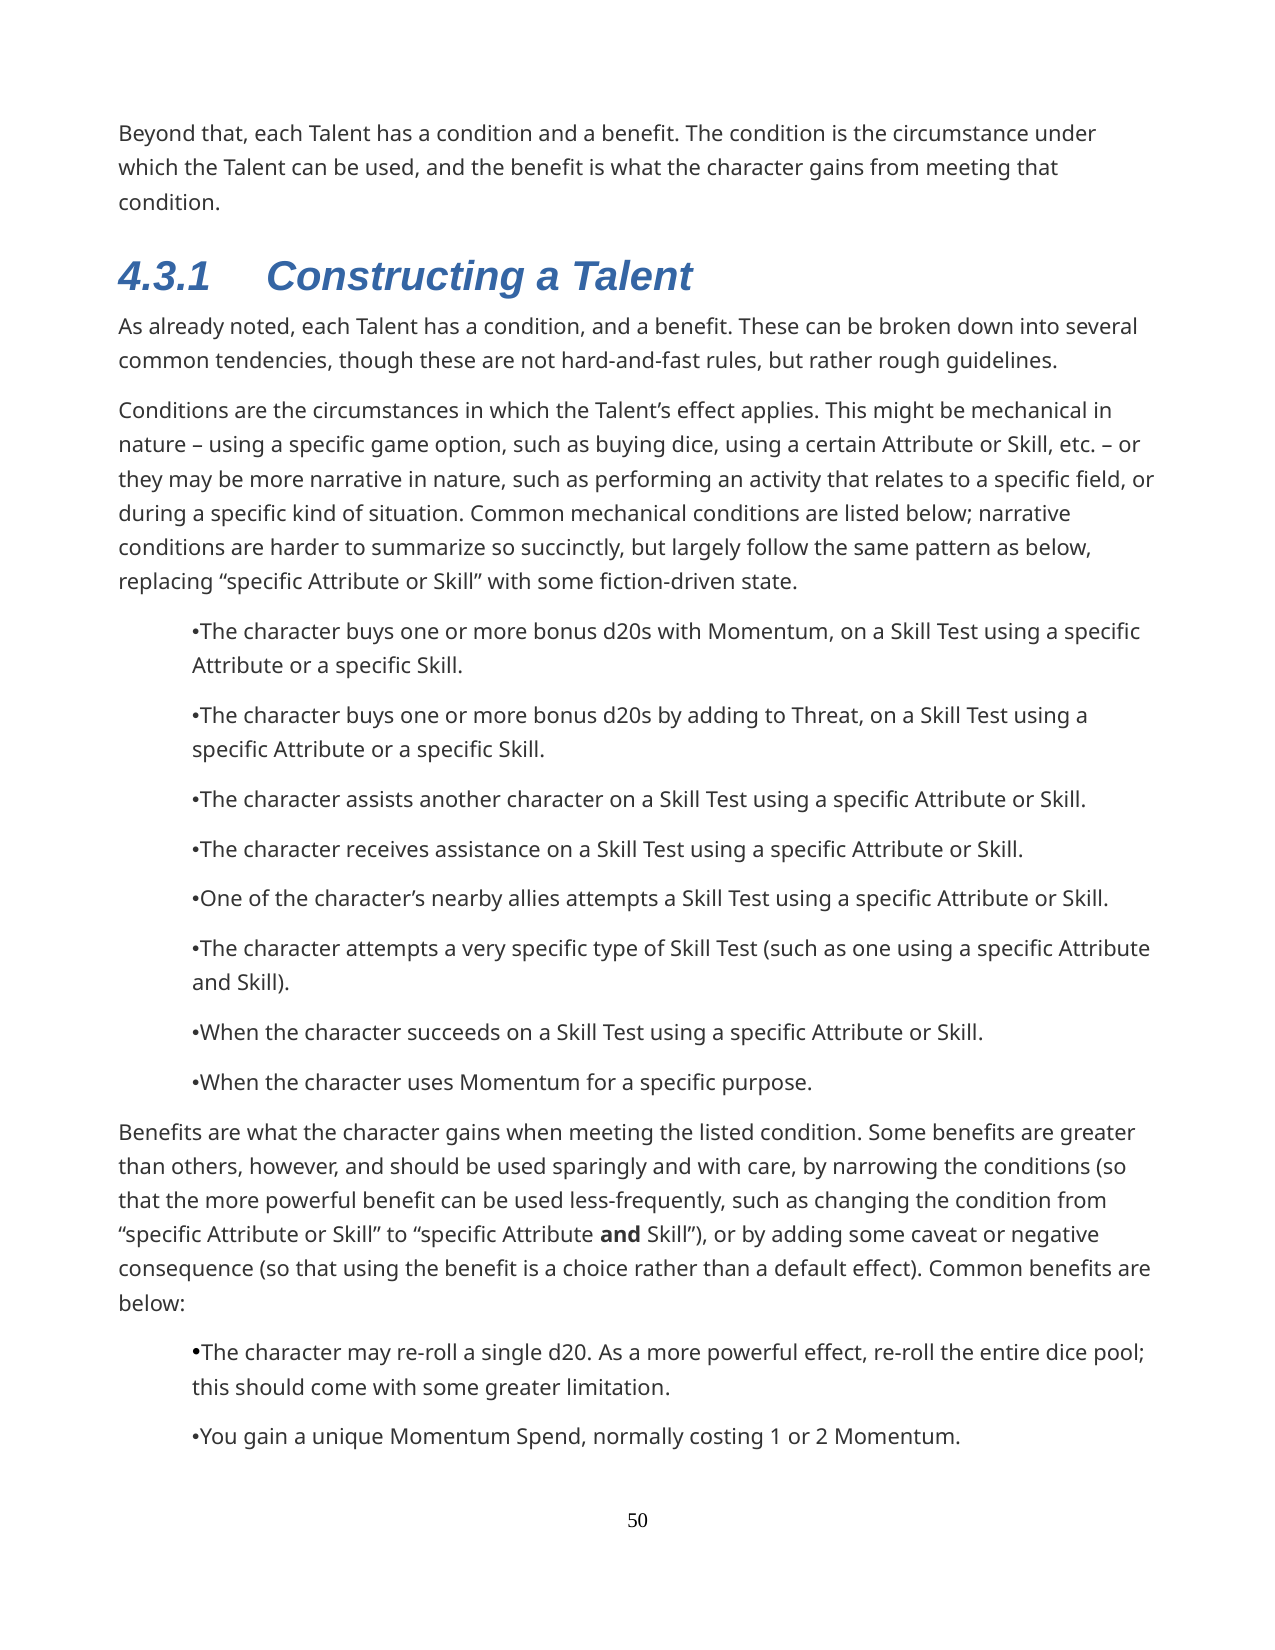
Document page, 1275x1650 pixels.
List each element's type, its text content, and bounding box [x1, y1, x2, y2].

text Benefits are what the character gains when meeting the listed condition. Some benefits are greater than others, however, and should be used sparingly and with care, by narrowing the conditions (so that the more powerful benefit can be used less-frequently, such as changing the condition from “specific Attribute or Skill” to “specific Attribute and Skill”), or by adding some caveat or negative consequence (so that using the benefit is a choice rather than a default effect). Common benefits are below: [118, 1117, 1157, 1317]
list The character receives assistance on a Skill Test using a specific Attribute or Skill. [118, 833, 1157, 863]
list The character buys one or more bonus d20s with Momentum, on a Skill Test using a specific Attribute or a specific Skill. [118, 616, 1157, 680]
text As already noted, each Talent has a condition, and a benefit. These can be broken down into several common tendencies, though these are not hard-and-fast rules, but rather rough guidelines. [118, 311, 1157, 375]
text Beyond that, each Talent has a condition and a benefit. The condition is the circumstance under which the Talent can be used, and the benefit is what the character gains from meeting that condition. [118, 118, 1157, 216]
list The character assists another character on a Skill Test using a specific Attribute or Skill. [118, 784, 1157, 813]
list You gain a unique Momentum Spend, normally costing 1 or 2 Momentum. [118, 1421, 1157, 1451]
list The character may re-roll a single d20. As a more powerful effect, re-roll the entire dice pool; this should come with some greater limitation. [118, 1337, 1157, 1401]
list The character buys one or more bonus d20s by adding to Threat, on a Skill Test using a specific Attribute or a specific Skill. [118, 700, 1157, 764]
text Conditions are the circumstances in which the Talent’s effect applies. This might be mechanical in nature – using a specific game option, such as buying dice, using a certain Attribute or Skill, etc. – or they may be more narrative in nature, such as performing an activity that relates to a specific field, or during a specific kind of situation. Common mechanical conditions are listed below; narrative conditions are harder to summarize so succinctly, but largely follow the same pattern as below, replacing “specific Attribute or Skill” with some fiction-driven state. [118, 395, 1157, 596]
subtitle Constructing a Talent [118, 251, 1157, 299]
list The character attempts a very specific type of Skill Test (such as one using a specific Attribute and Skill). [118, 933, 1157, 997]
list When the character uses Momentum for a specific purpose. [118, 1067, 1157, 1097]
list When the character succeeds on a Skill Test using a specific Attribute or Skill. [118, 1017, 1157, 1047]
list One of the character’s nearby allies attempts a Skill Test using a specific Attribute or Skill. [118, 883, 1157, 913]
